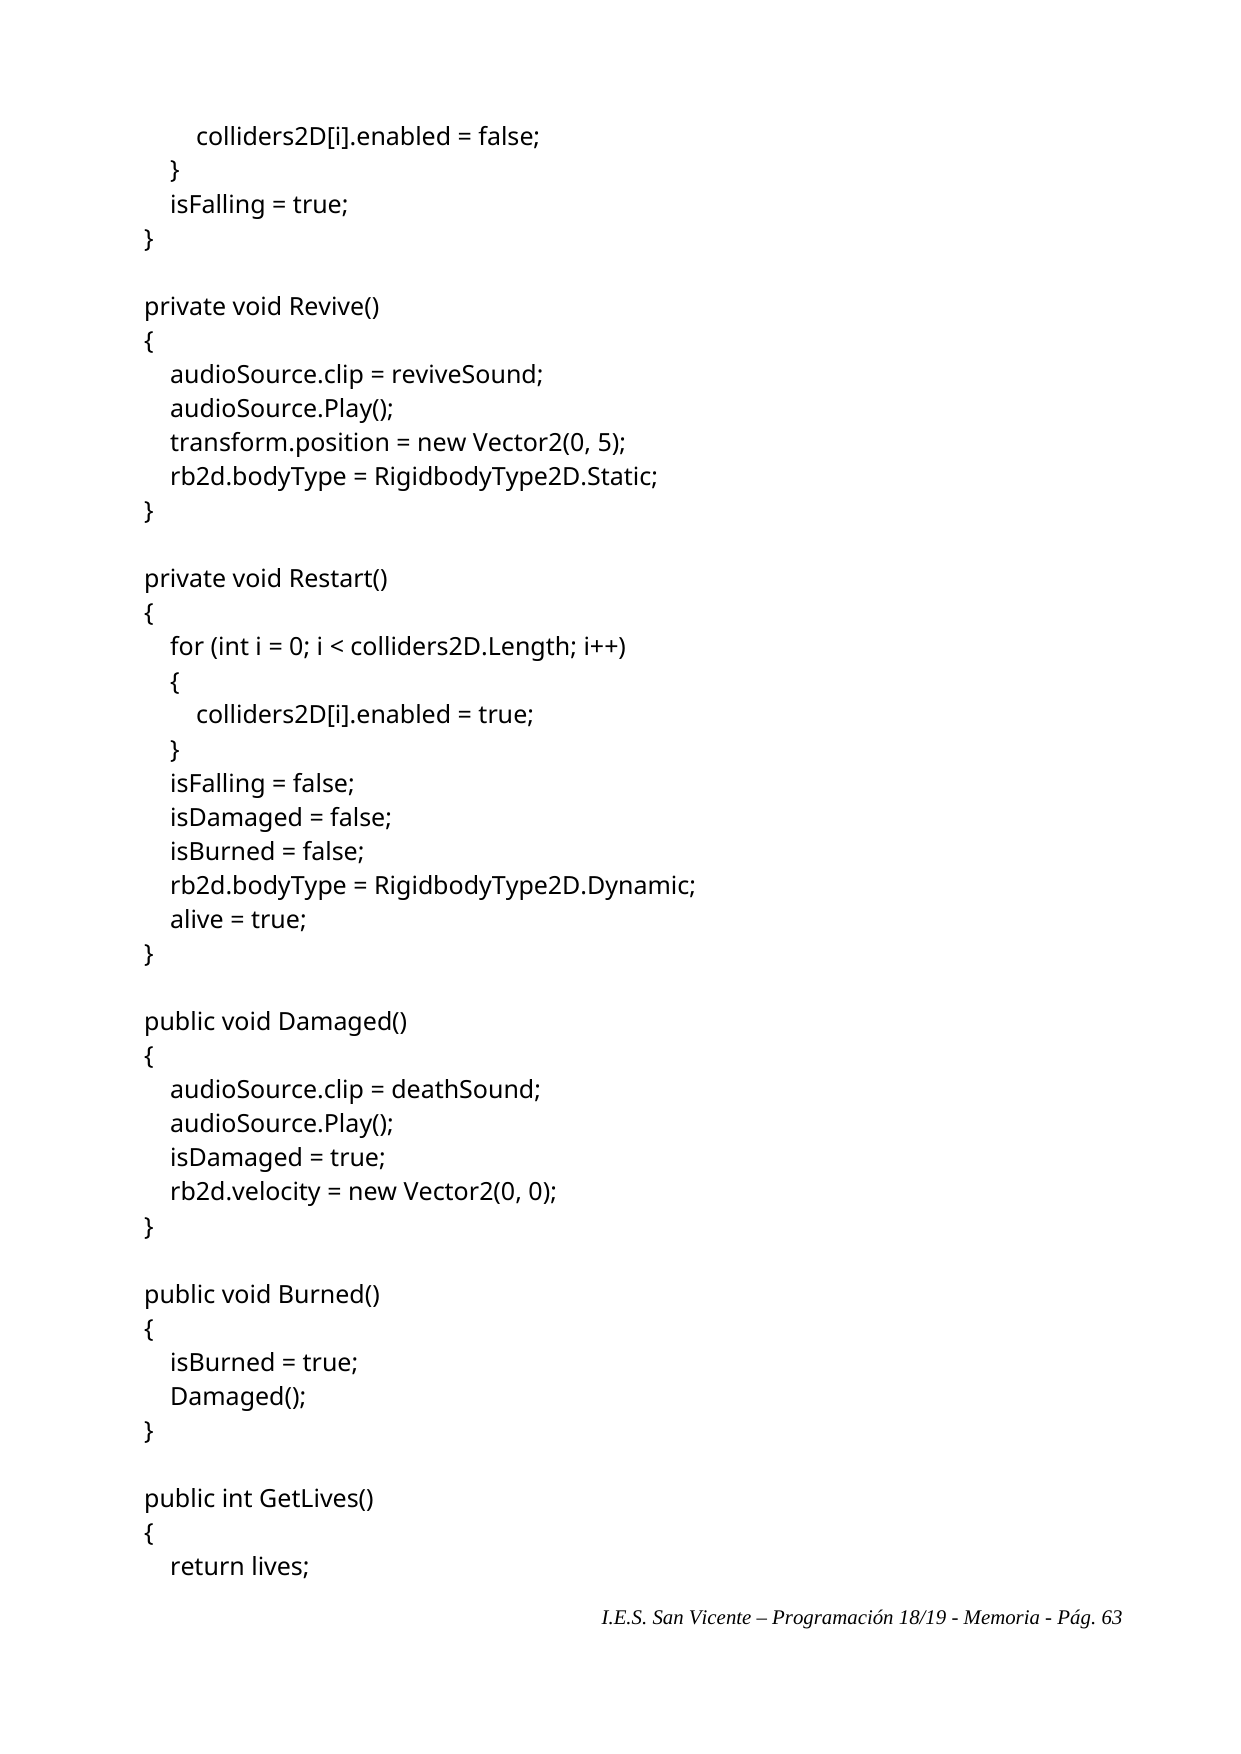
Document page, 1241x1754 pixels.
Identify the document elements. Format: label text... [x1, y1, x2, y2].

text { [118, 595, 1122, 629]
text public void Damaged() [118, 1004, 1122, 1038]
text } [118, 1208, 1122, 1242]
text { [118, 1515, 1122, 1549]
text } [118, 152, 1122, 186]
text } [118, 493, 1122, 527]
text public void Burned() [118, 1276, 1122, 1310]
text return lives; [118, 1549, 1122, 1583]
text for (int i = 0; i < colliders2D.Length; i++) [118, 629, 1122, 663]
text audioSource.clip = deathSound; [118, 1072, 1122, 1106]
text isDamaged = true; [118, 1140, 1122, 1174]
text } [118, 936, 1122, 970]
text } [118, 220, 1122, 254]
text alive = true; [118, 902, 1122, 936]
text isDamaged = false; [118, 799, 1122, 833]
text public int GetLives() [118, 1481, 1122, 1515]
text private void Restart() [118, 561, 1122, 595]
text Damaged(); [118, 1378, 1122, 1412]
text colliders2D[i].enabled = true; [118, 697, 1122, 731]
text isBurned = false; [118, 833, 1122, 867]
text isFalling = true; [118, 186, 1122, 220]
text transform.position = new Vector2(0, 5); [118, 425, 1122, 459]
text rb2d.bodyType = RigidbodyType2D.Static; [118, 459, 1122, 493]
text rb2d.velocity = new Vector2(0, 0); [118, 1174, 1122, 1208]
text } [118, 1412, 1122, 1447]
text audioSource.Play(); [118, 391, 1122, 425]
text audioSource.clip = reviveSound; [118, 357, 1122, 391]
text rb2d.bodyType = RigidbodyType2D.Dynamic; [118, 867, 1122, 902]
text { [118, 1310, 1122, 1344]
text colliders2D[i].enabled = false; [118, 118, 1122, 152]
text isFalling = false; [118, 765, 1122, 799]
text { [118, 663, 1122, 697]
text audioSource.Play(); [118, 1106, 1122, 1140]
text private void Revive() [118, 288, 1122, 322]
text } [118, 731, 1122, 765]
text { [118, 322, 1122, 357]
text { [118, 1038, 1122, 1072]
text isBurned = true; [118, 1344, 1122, 1378]
